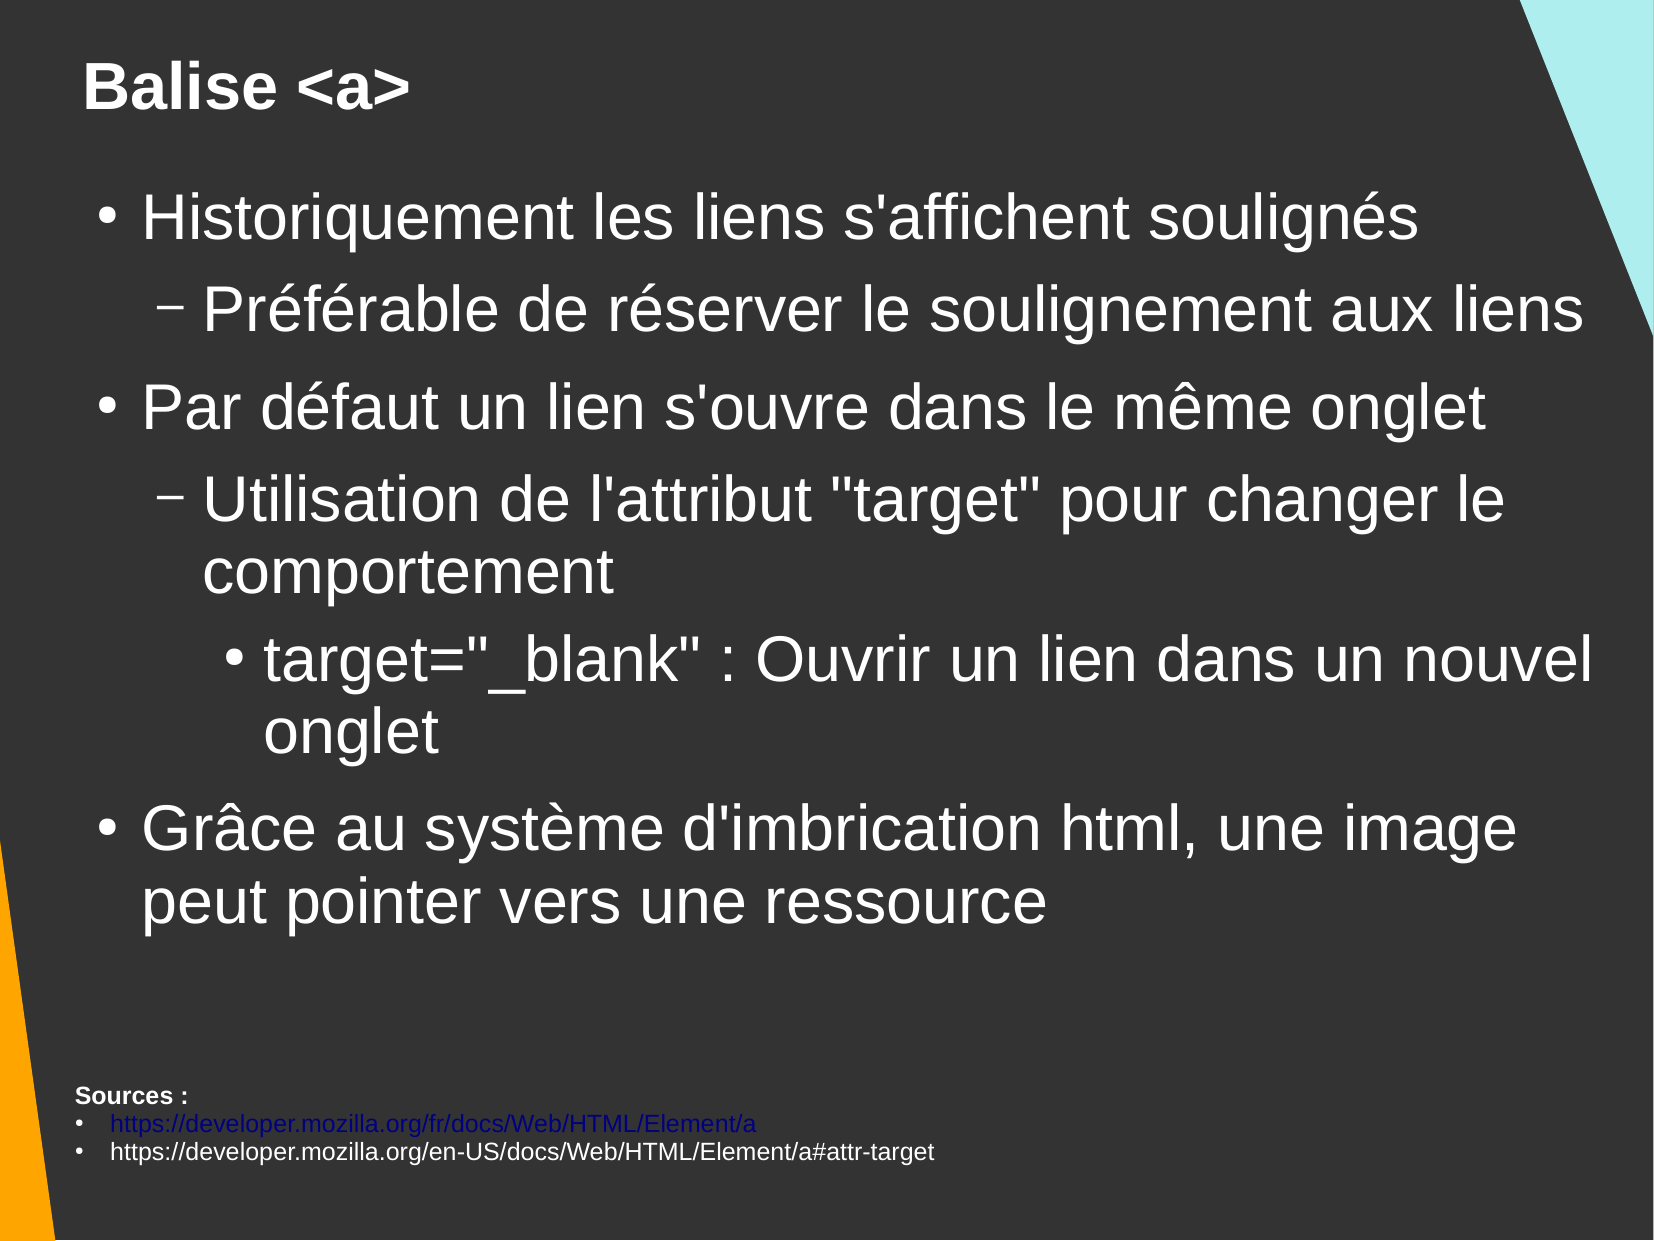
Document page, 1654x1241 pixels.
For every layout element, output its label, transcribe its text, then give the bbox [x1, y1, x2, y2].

text_box [1519, 0, 1654, 339]
text_box [0, 840, 56, 1241]
text_box Sources : https://developer.mozilla.org/fr/docs/Web/HTML/Element/a https://developer.mozilla.org/en-US/docs/Web/HTML/Element/a#attr-target [60, 1074, 1546, 1241]
title Balise <a> [82, 49, 1571, 152]
list Historiquement les liens s'affichent soulignés Préférable de réserver le soulignement aux liens Par défaut un lien s'ouvre dans le même onglet Utilisation de l'attribut "target" pour changer le comportement target="_blank" : Ouvrir un lien dans un nouvel onglet Grâce au système d'imbrication html, une image peut pointer vers une ressource [80, 180, 1605, 957]
